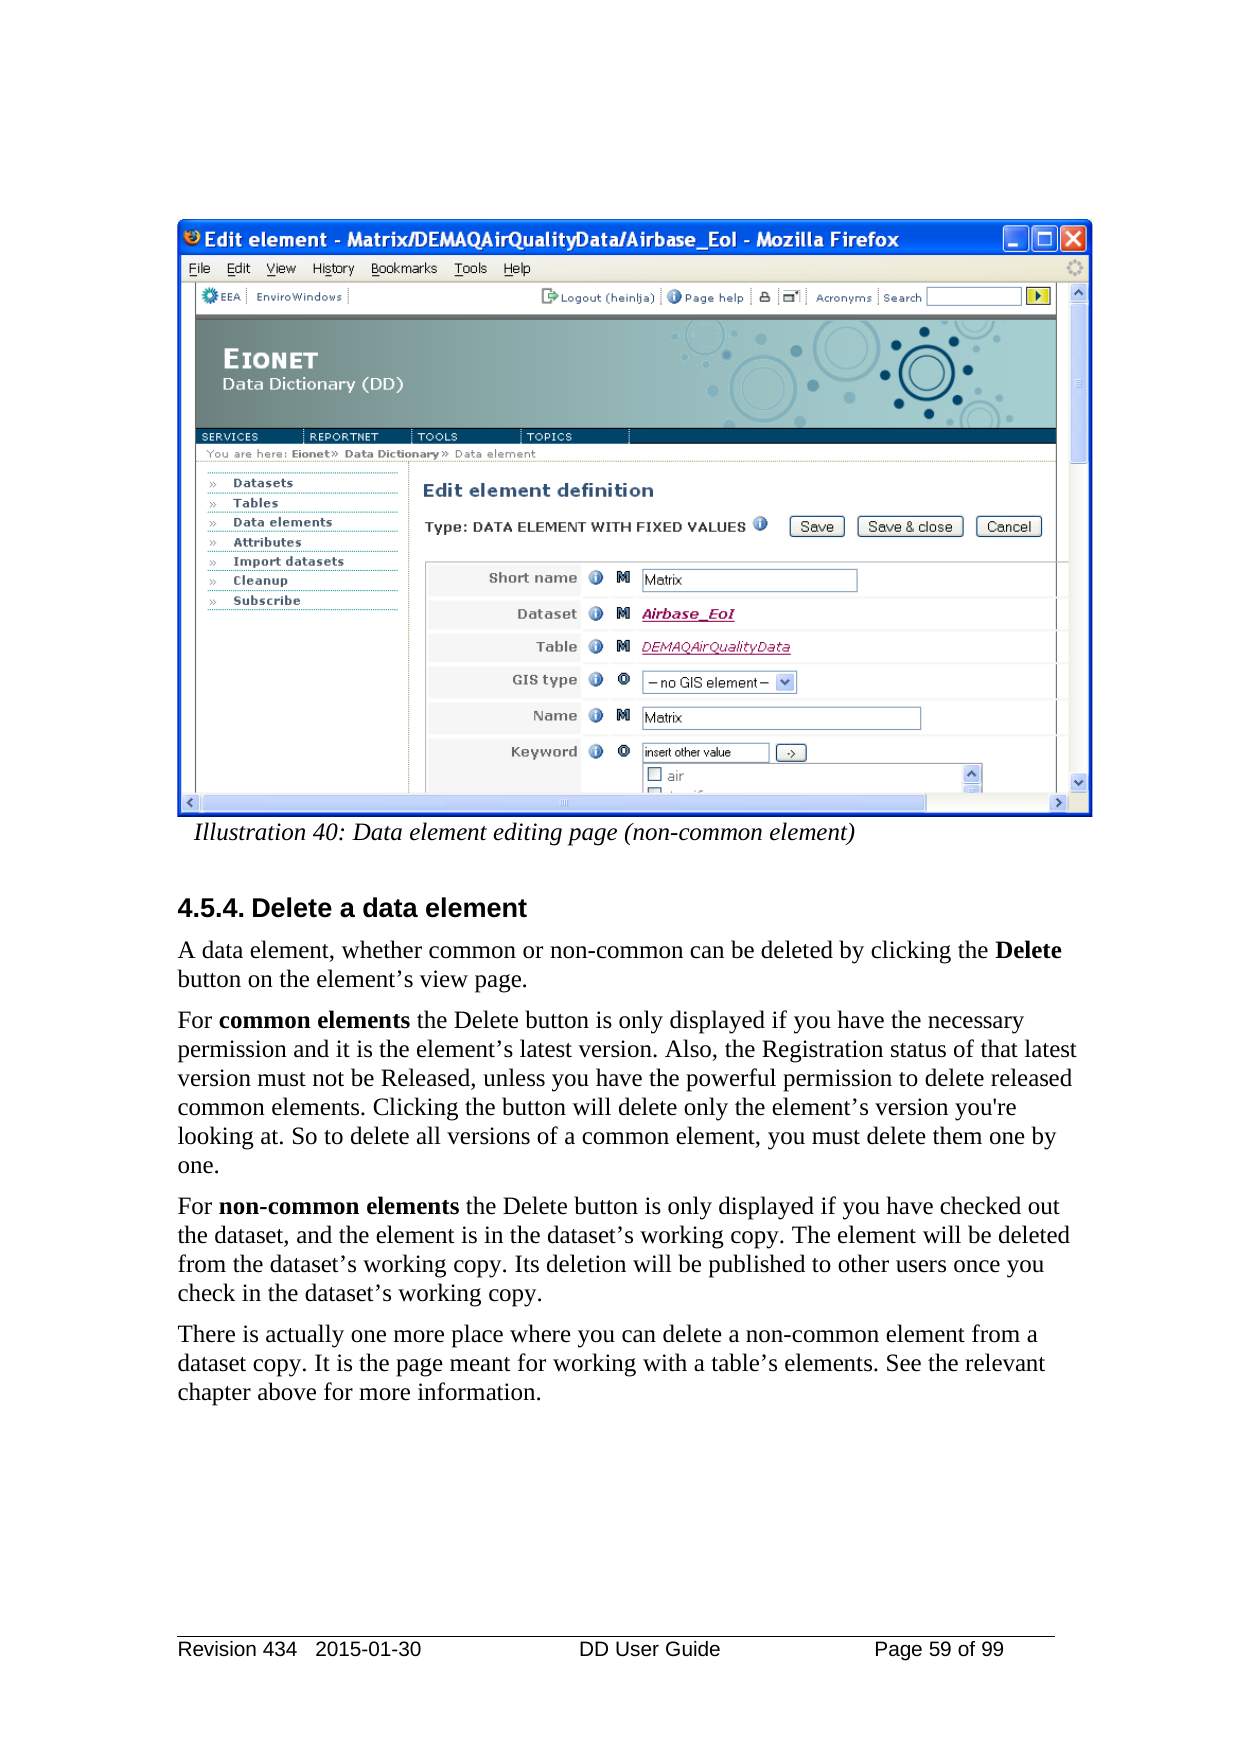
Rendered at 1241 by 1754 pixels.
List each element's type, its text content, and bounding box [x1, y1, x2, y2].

text There is actually one more place where you can delete a non-common element from a dataset copy. It is the page meant for working with a table’s elements. See the relevant chapter above for more information. [177, 1319, 1092, 1406]
text For non-common elements the Delete button is only displayed if you have checked out the dataset, and the element is in the dataset’s working copy. The element will be deleted from the dataset’s working copy. Its deletion will be published to other users once you check in the dataset’s working copy. [177, 1191, 1092, 1307]
text For common elements the Delete button is only displayed if you have the necessary permission and it is the element’s latest version. Also, the Registration status of that latest version must not be Released, unless you have the powerful permission to delete released common elements. Clicking the button will delete only the element’s version you're looking at. So to delete all versions of a common element, you must delete them one by one. [177, 1005, 1092, 1179]
text A data element, whether common or non-common can be deleted by clicking the Delete button on the element’s view page. [177, 935, 1092, 993]
picture [177, 219, 1093, 817]
subtitle Delete a data element [177, 892, 1092, 923]
text Illustration 40: Data element editing page (non-common element) [194, 817, 1076, 846]
